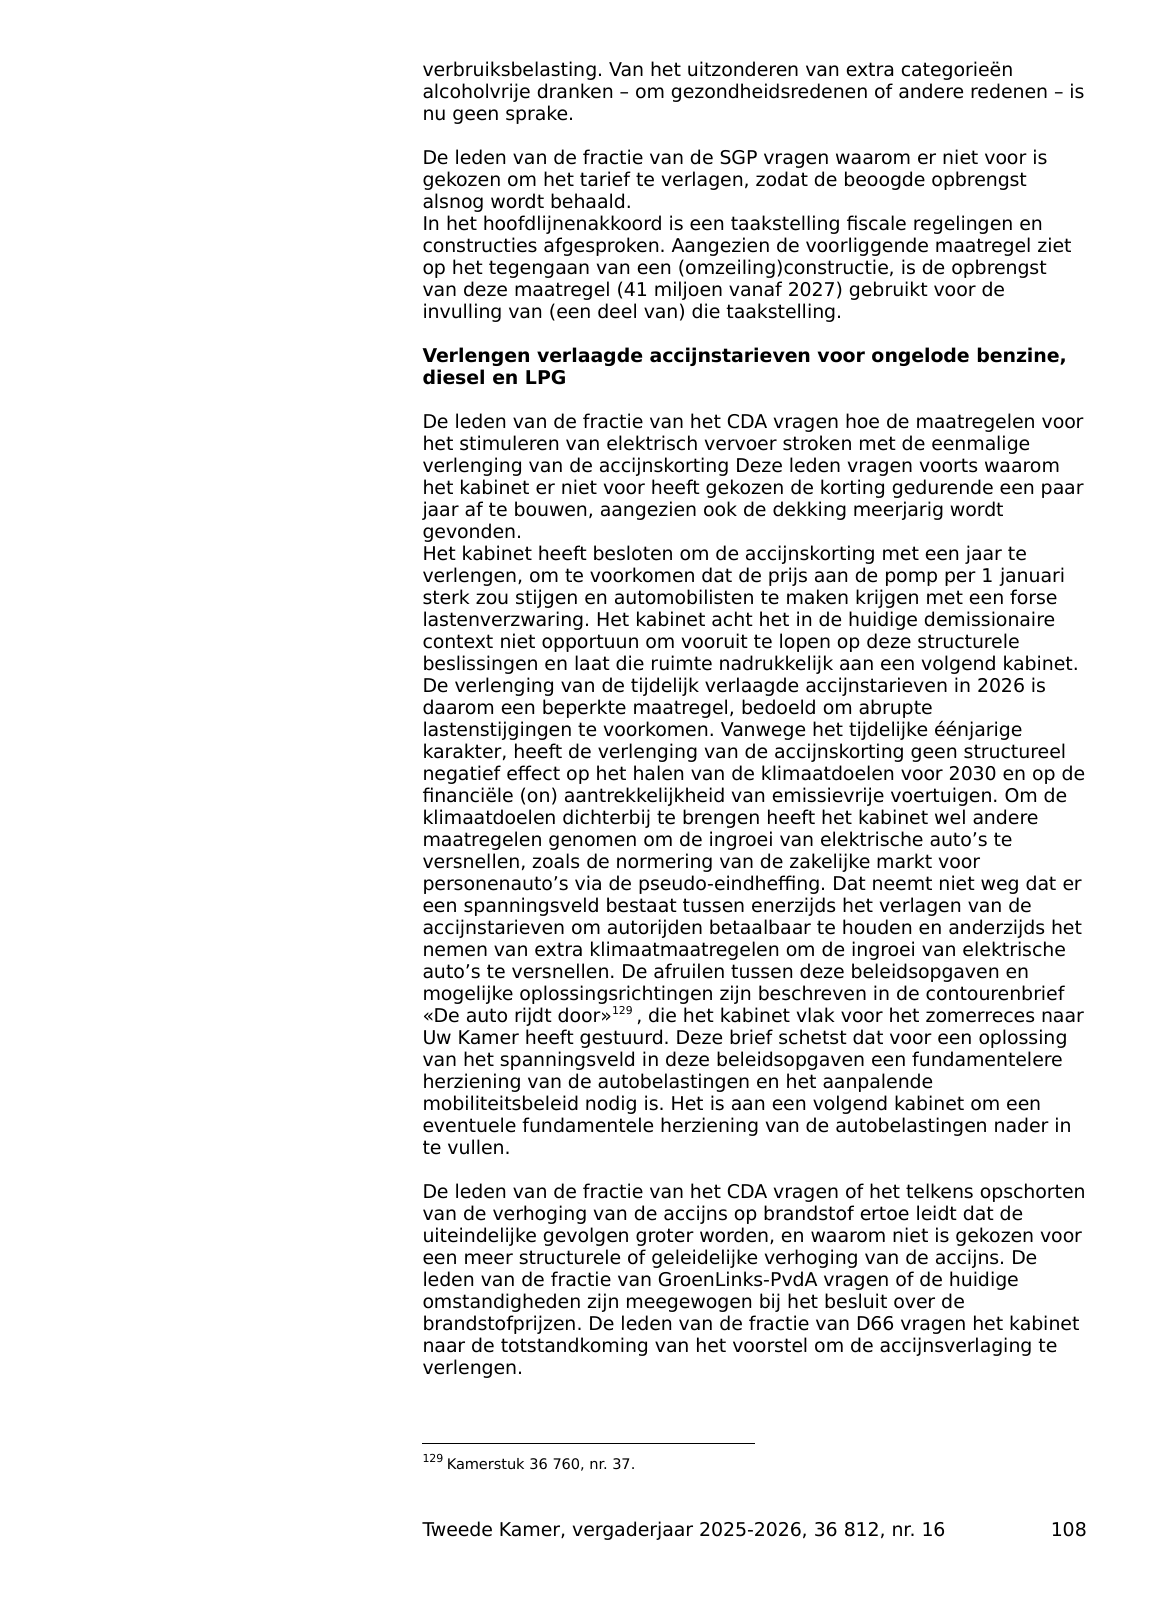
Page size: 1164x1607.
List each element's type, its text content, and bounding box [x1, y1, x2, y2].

subtitle Verlengen verlaagde accijnstarieven voor ongelode benzine, diesel en LPG [422, 345, 1087, 389]
text Kamerstuk 36 760, nr. 37. [422, 1452, 1087, 1474]
text Het kabinet heeft besloten om de accijnskorting met een jaar te verlengen, om te voorkomen dat de prijs aan de pomp per 1 januari sterk zou stijgen en automobilisten te maken krijgen met een forse lastenverzwaring. Het kabinet acht het in de huidige demissionaire context niet opportuun om vooruit te lopen op deze structurele beslissingen en laat die ruimte nadrukkelijk aan een volgend kabinet. De verlenging van de tijdelijk verlaagde accijnstarieven in 2026 is daarom een beperkte maatregel, bedoeld om abrupte lastenstijgingen te voorkomen. Vanwege het tijdelijke éénjarige karakter, heeft de verlenging van de accijnskorting geen structureel negatief effect op het halen van de klimaatdoelen voor 2030 en op de financiële (on) aantrekkelijkheid van emissievrije voertuigen. Om de klimaatdoelen dichterbij te brengen heeft het kabinet wel andere maatregelen genomen om de ingroei van elektrische auto’s te versnellen, zoals de normering van de zakelijke markt voor personenauto’s via de pseudo-eindheffing. Dat neemt niet weg dat er een spanningsveld bestaat tussen enerzijds het verlagen van de accijnstarieven om autorijden betaalbaar te houden en anderzijds het nemen van extra klimaatmaatregelen om de ingroei van elektrische auto’s te versnellen. De afruilen tussen deze beleidsopgaven en mogelijke oplossingsrichtingen zijn beschreven in de contourenbrief «De auto rijdt door», die het kabinet vlak voor het zomerreces naar Uw Kamer heeft gestuurd. Deze brief schetst dat voor een oplossing van het spanningsveld in deze beleidsopgaven een fundamentelere herziening van de autobelastingen en het aanpalende mobiliteitsbeleid nodig is. Het is aan een volgend kabinet om een eventuele fundamentele herziening van de autobelastingen nader in te vullen. [422, 543, 1087, 1159]
text De leden van de fractie van de SGP vragen waarom er niet voor is gekozen om het tarief te verlagen, zodat de beoogde opbrengst alsnog wordt behaald. [422, 147, 1087, 213]
text De leden van de fractie van het CDA vragen of het telkens opschorten van de verhoging van de accijns op brandstof ertoe leidt dat de uiteindelijke gevolgen groter worden, en waarom niet is gekozen voor een meer structurele of geleidelijke verhoging van de accijns. De leden van de fractie van GroenLinks-PvdA vragen of de huidige omstandigheden zijn meegewogen bij het besluit over de brandstofprijzen. De leden van de fractie van D66 vragen het kabinet naar de totstandkoming van het voorstel om de accijnsverlaging te verlengen. [422, 1181, 1087, 1379]
text verbruiksbelasting. Van het uitzonderen van extra categorieën alcoholvrije dranken – om gezondheidsredenen of andere redenen – is nu geen sprake. [422, 59, 1087, 125]
text De leden van de fractie van het CDA vragen hoe de maatregelen voor het stimuleren van elektrisch vervoer stroken met de eenmalige verlenging van de accijnskorting Deze leden vragen voorts waarom het kabinet er niet voor heeft gekozen de korting gedurende een paar jaar af te bouwen, aangezien ook de dekking meerjarig wordt gevonden. [422, 411, 1087, 543]
text In het hoofdlijnenakkoord is een taakstelling fiscale regelingen en constructies afgesproken. Aangezien de voorliggende maatregel ziet op het tegengaan van een (omzeiling)constructie, is de opbrengst van deze maatregel (41 miljoen vanaf 2027) gebruikt voor de invulling van (een deel van) die taakstelling. [422, 213, 1087, 323]
